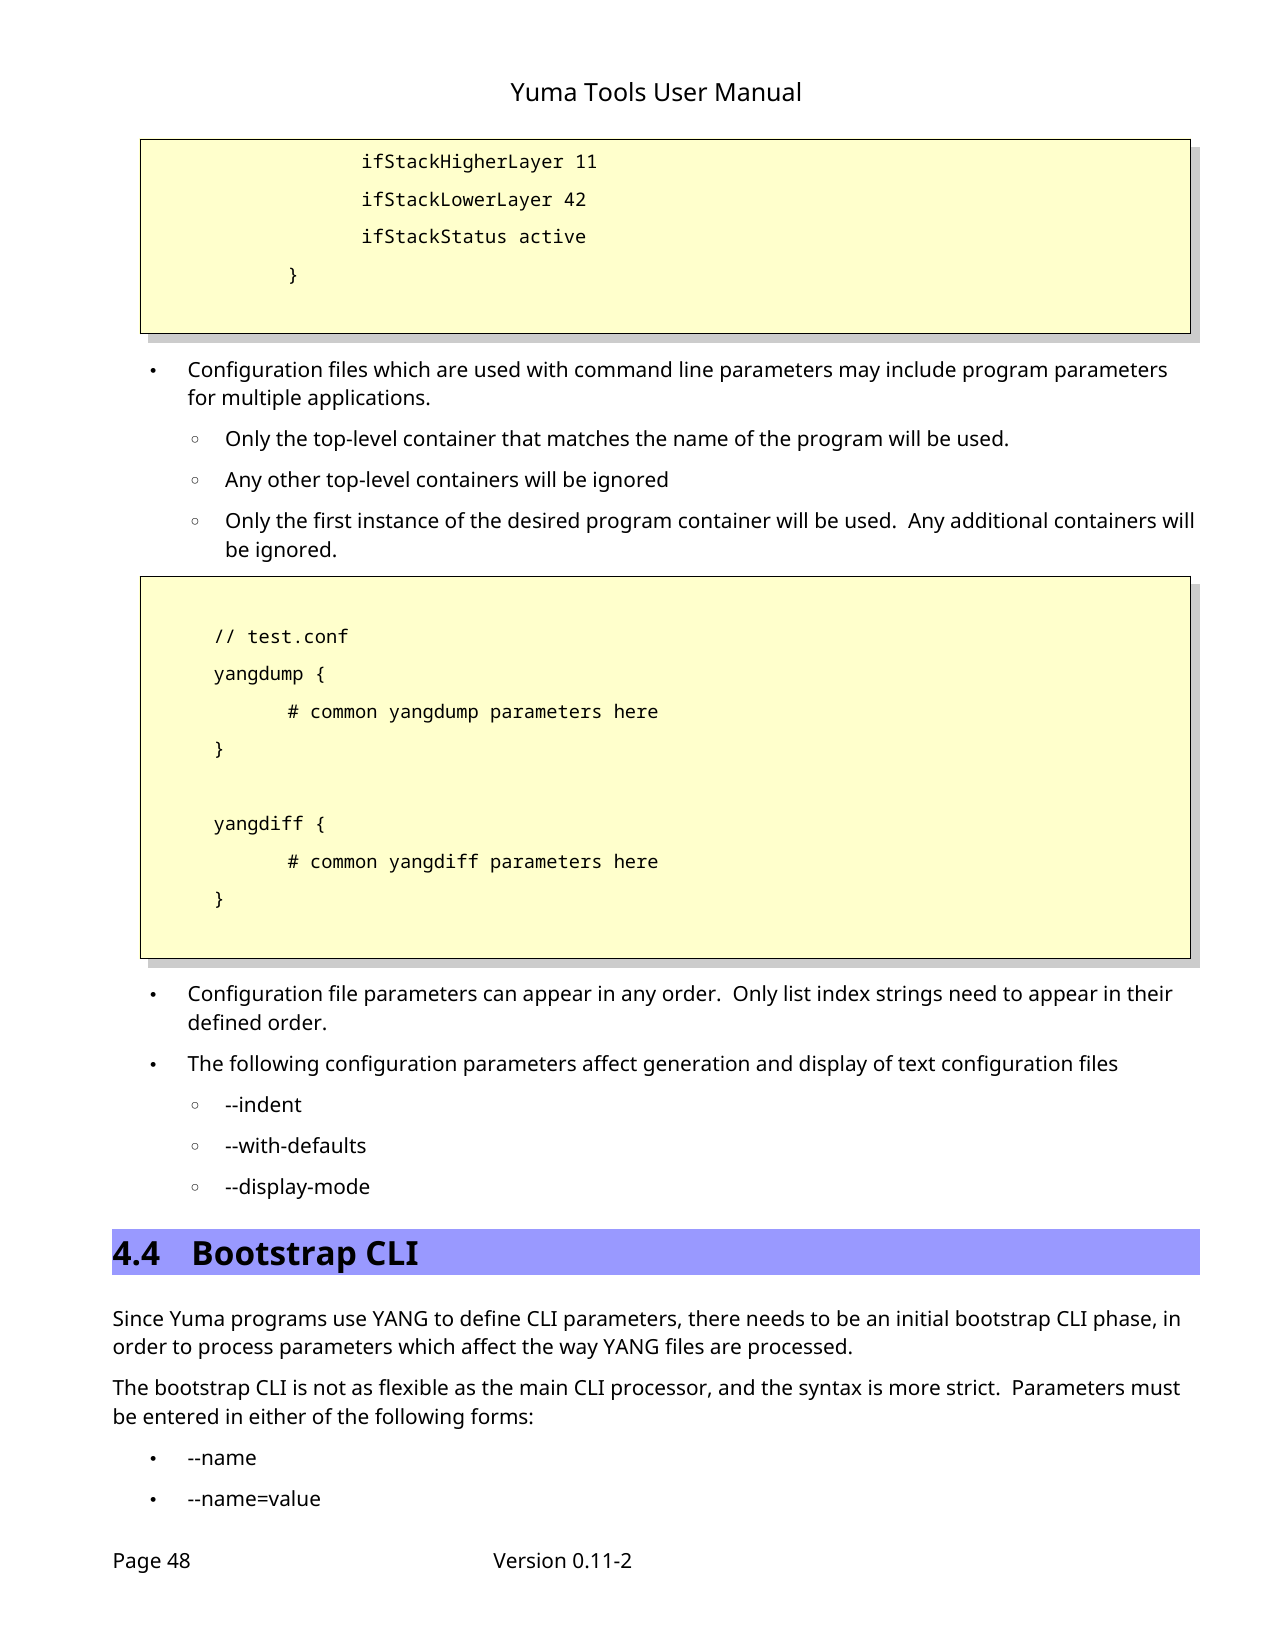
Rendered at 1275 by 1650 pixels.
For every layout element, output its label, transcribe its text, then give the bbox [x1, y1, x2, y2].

text # common yangdump parameters here [141, 688, 1190, 724]
text # common yangdiff parameters here [141, 838, 1190, 874]
list Configuration file parameters can appear in any order. Only list index strings need to appear in their defined order. [150, 979, 1200, 1036]
text The bootstrap CLI is not as flexible as the main CLI processor, and the syntax is more strict. Parameters must be entered in either of the following forms: [112, 1373, 1200, 1430]
list Only the first instance of the desired program container will be used. Any additional containers will be ignored. [187, 506, 1200, 563]
text Since Yuma programs use YANG to define CLI parameters, there needs to be an initial bootstrap CLI phase, in order to process parameters which affect the way YANG files are processed. [112, 1304, 1200, 1361]
text yangdump { [141, 651, 1190, 686]
text yangdiff { [141, 801, 1190, 836]
list --name=value [150, 1484, 1200, 1512]
list Any other top-level containers will be ignored [187, 465, 1200, 494]
list Configuration files which are used with command line parameters may include program parameters for multiple applications. [150, 355, 1200, 412]
list --display-mode [187, 1172, 1200, 1200]
subtitle Bootstrap CLI [112, 1229, 1200, 1275]
list --name [150, 1443, 1200, 1471]
text } [141, 251, 1190, 287]
text // test.conf [141, 613, 1190, 649]
list The following configuration parameters affect generation and display of text configuration files [150, 1049, 1200, 1077]
text } [141, 876, 1190, 911]
text ifStackLowerLayer 42 [141, 176, 1190, 212]
list --with-defaults [187, 1131, 1200, 1159]
text ifStackHigherLayer 11 [141, 140, 1190, 174]
text } [141, 726, 1190, 761]
list Only the top-level container that matches the name of the program will be used. [187, 424, 1200, 453]
text ifStackStatus active [141, 213, 1190, 249]
list --indent [187, 1090, 1200, 1118]
